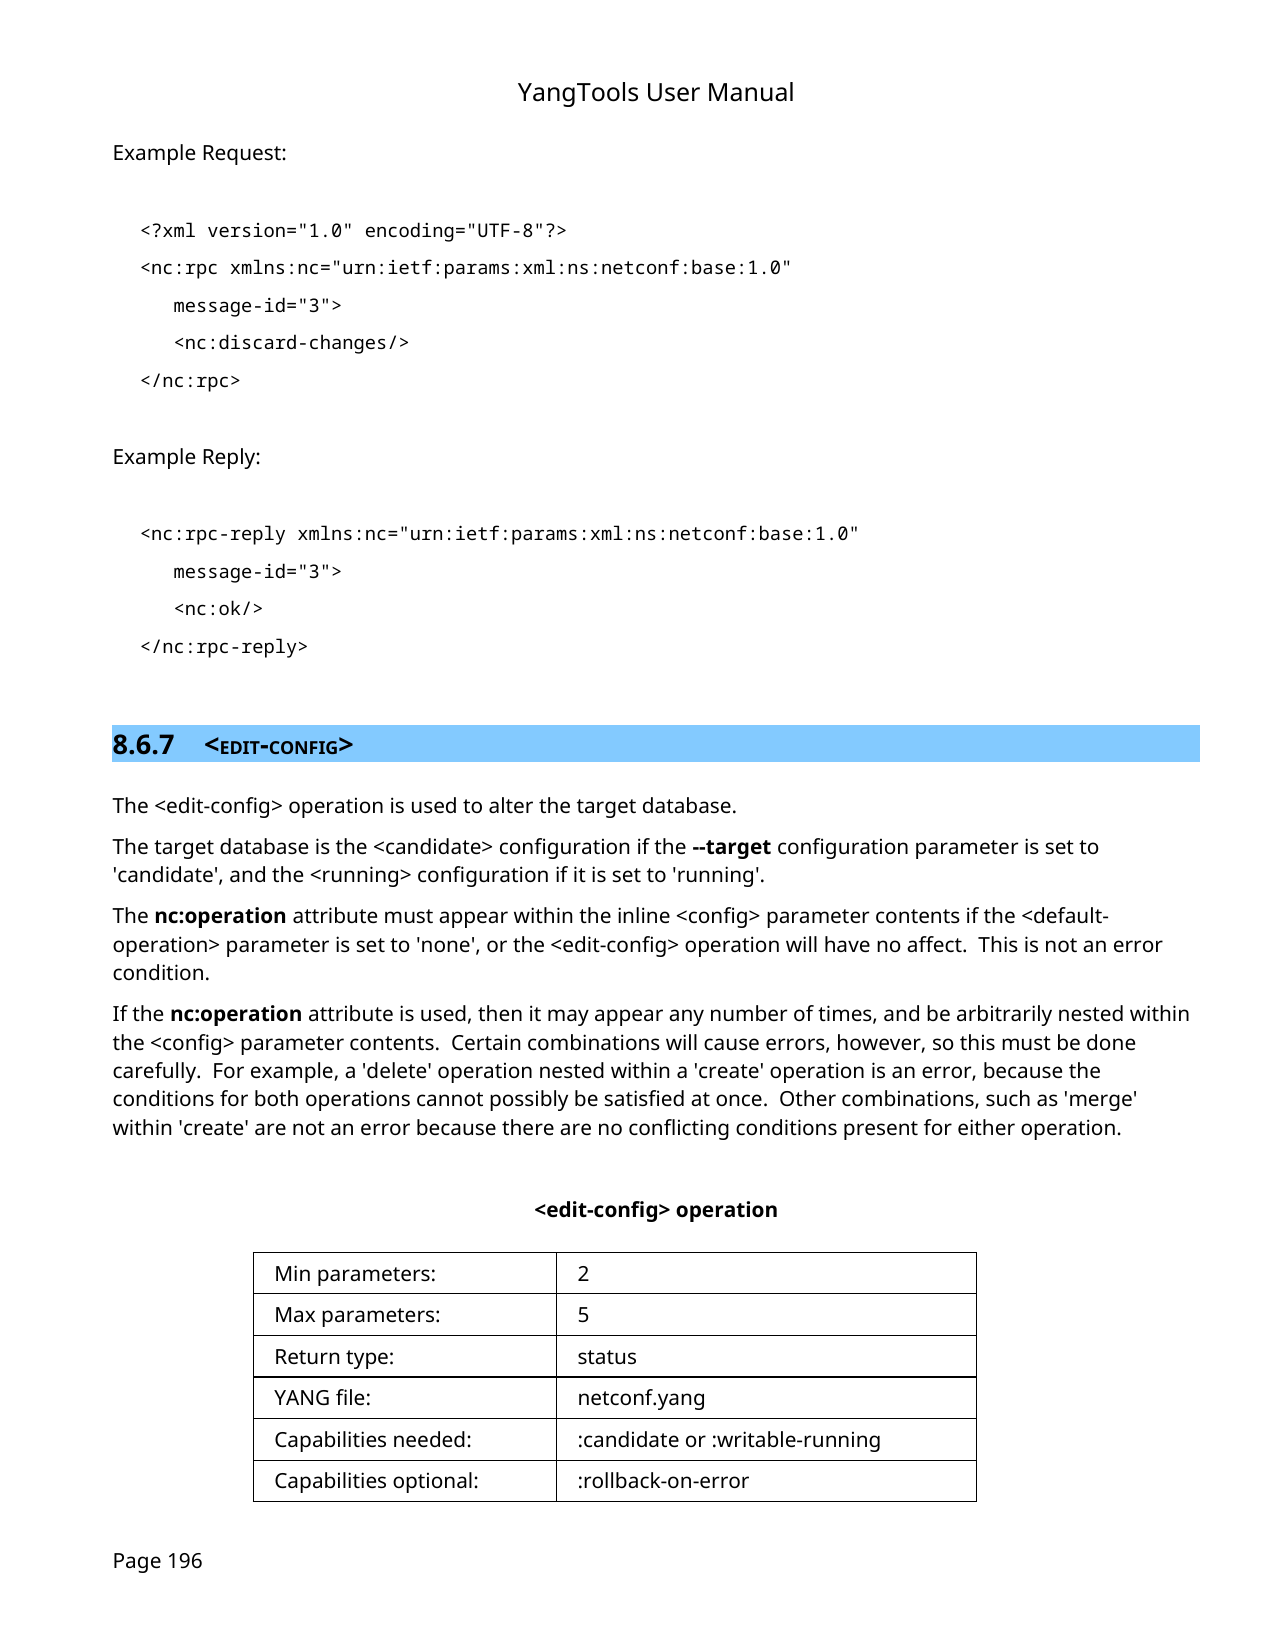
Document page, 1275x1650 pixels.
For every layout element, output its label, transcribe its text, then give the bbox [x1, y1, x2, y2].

text If the nc:operation attribute is used, then it may appear any number of times, and be arbitrarily nested within the <config> parameter contents. Certain combinations will cause errors, however, so this must be done carefully. For example, a 'delete' operation nested within a 'create' operation is an error, because the conditions for both operations cannot possibly be satisfied at once. Other combinations, such as 'merge' within 'create' are not an error because there are no conflicting conditions present for either operation. [112, 999, 1200, 1141]
text <nc:discard-changes/> [139, 329, 1200, 355]
text <?xml version="1.0" encoding="UTF-8"?> [139, 217, 1200, 242]
table_header Min parameters: [254, 1253, 556, 1293]
text <nc:rpc-reply xmlns:nc="urn:ietf:params:xml:ns:netconf:base:1.0" [139, 520, 1200, 546]
text </nc:rpc-reply> [139, 633, 1200, 658]
text </nc:rpc> [139, 367, 1200, 392]
table_cell Capabilities needed: [254, 1419, 556, 1459]
text Example Reply: [112, 442, 1200, 470]
table_header 2 [557, 1253, 976, 1293]
table_cell :candidate or :writable-running [557, 1419, 976, 1459]
table_cell 5 [557, 1294, 976, 1335]
table_cell Return type: [254, 1336, 556, 1376]
subtitle <edit-config> [112, 725, 1200, 762]
text <nc:ok/> [139, 595, 1200, 621]
text <nc:rpc xmlns:nc="urn:ietf:params:xml:ns:netconf:base:1.0" [139, 254, 1200, 280]
table_cell YANG file: [254, 1378, 556, 1418]
text message-id="3"> [139, 292, 1200, 317]
text The <edit-config> operation is used to alter the target database. [112, 791, 1200, 819]
table_cell Max parameters: [254, 1294, 556, 1335]
table_cell :rollback-on-error [557, 1461, 976, 1501]
text The nc:operation attribute must appear within the inline <config> parameter contents if the <default-operation> parameter is set to 'none', or the <edit-config> operation will have no affect. This is not an error condition. [112, 901, 1200, 987]
text Example Request: [112, 138, 1200, 167]
table_cell Capabilities optional: [254, 1461, 556, 1501]
text The target database is the <candidate> configuration if the --target configuration parameter is set to 'candidate', and the <running> configuration if it is set to 'running'. [112, 832, 1200, 889]
table_cell status [557, 1336, 976, 1376]
text message-id="3"> [139, 558, 1200, 583]
table_cell netconf.yang [557, 1378, 976, 1418]
subtitle <edit-config> operation [127, 1195, 1185, 1223]
